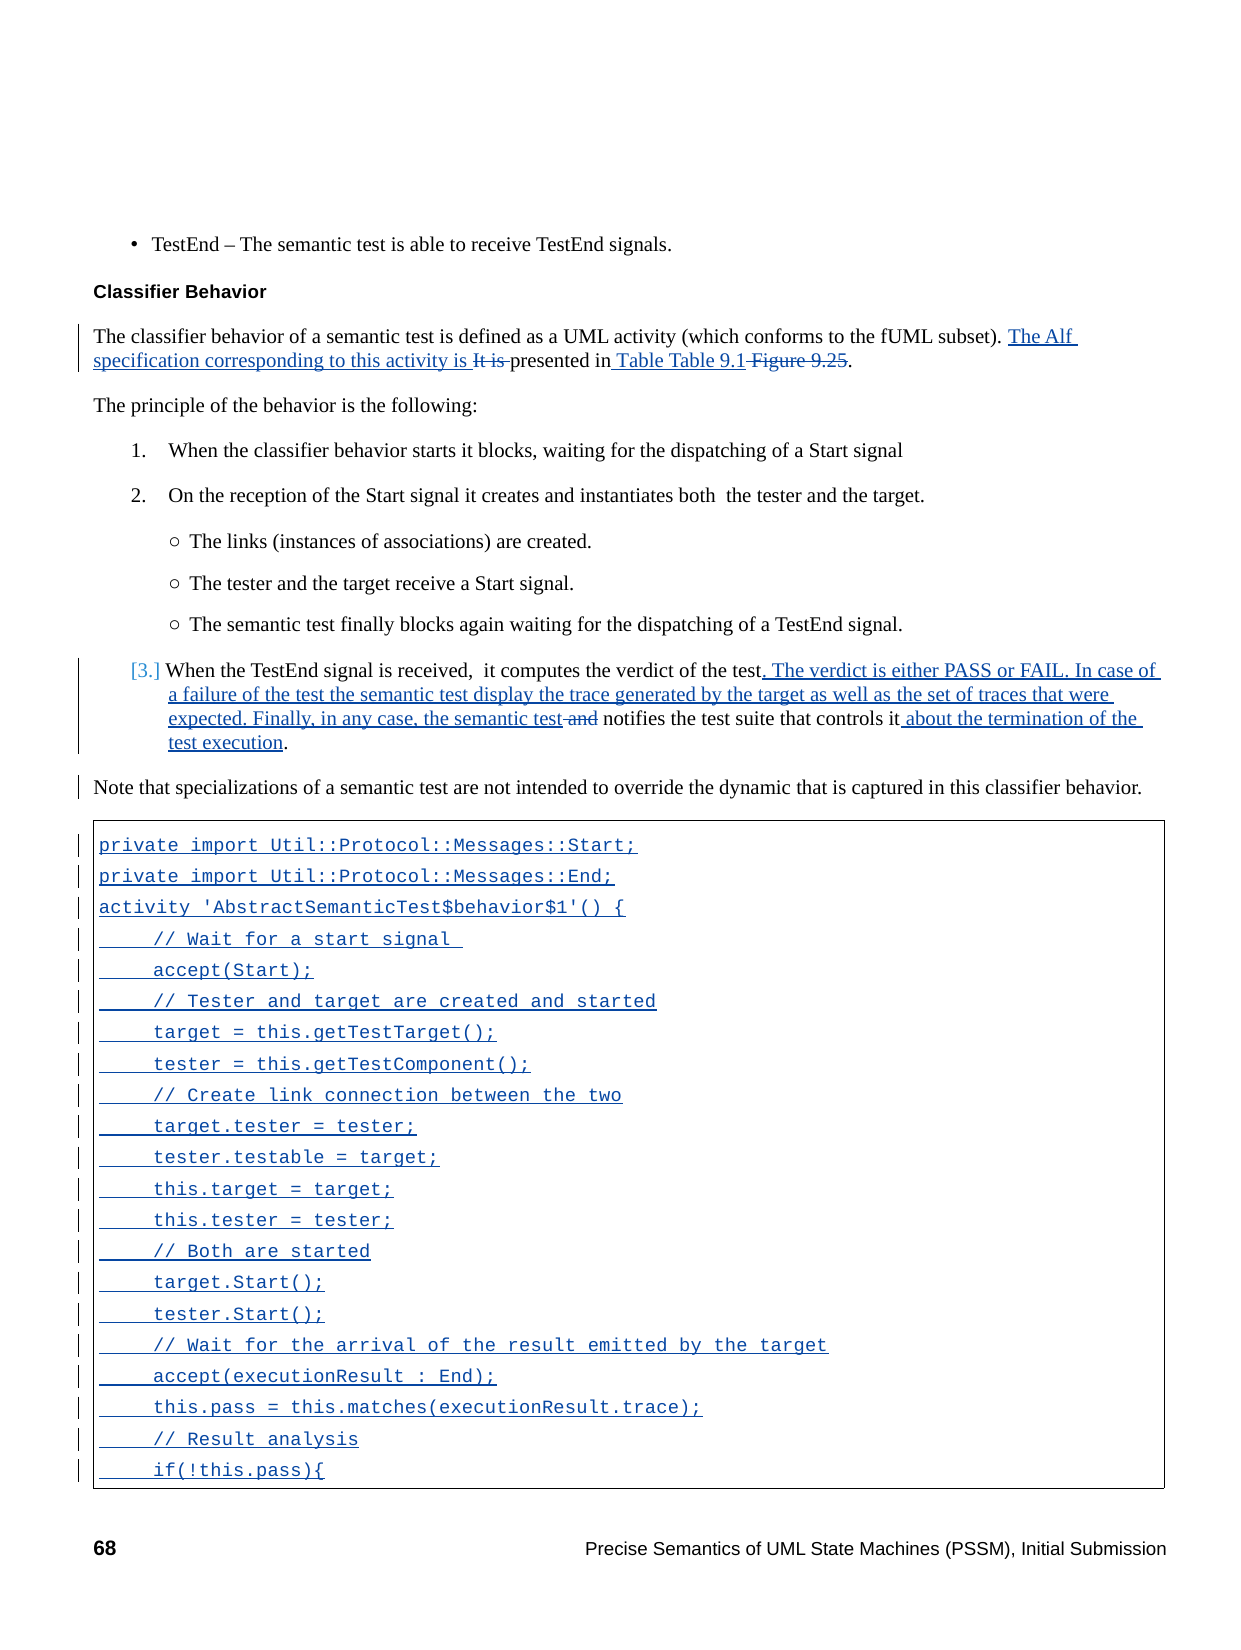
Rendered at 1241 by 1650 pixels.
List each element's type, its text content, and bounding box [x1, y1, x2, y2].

list When the TestEnd signal is received, it computes the verdict of the test. The verdict is either PASS or FAIL. In case of a failure of the test the semantic test display the trace generated by the target as well as the set of traces that were expected. Finally, in any case, the semantic test notifies the test suite that controls it about the termination of the test execution. [131, 657, 1164, 754]
list On the reception of the Start signal it creates and instantiates both the tester and the target. [131, 483, 1164, 507]
text The principle of the behavior is the following: [93, 393, 1164, 417]
list TestEnd – The semantic test is able to receive TestEnd signals. [131, 231, 1164, 256]
text Note that specializations of a semantic test are not intended to override the dynamic that is captured in this classifier behavior. [93, 775, 1164, 799]
list The semantic test finally blocks again waiting for the dispatching of a TestEnd signal. [168, 611, 1164, 636]
subtitle Classifier Behavior [93, 281, 1164, 303]
table_header private import Util::Protocol::Messages::Start; private import Util::Protocol::Messages::End; activity 'AbstractSemanticTest$behavior$1'() { // Wait for a start signal accept(Start); // Tester and target are created and started target = this.getTestTarget(); tester = this.getTestComponent(); // Create link connection between the two target.tester = tester; tester.testable = target; this.target = target; this.tester = tester; // Both are started target.Start(); tester.Start(); // Wait for the arrival of the result emitted by the target accept(executionResult : End); this.pass = this.matches(executionResult.trace); // Result analysis if(!this.pass){ [94, 821, 1164, 1488]
list The links (instances of associations) are created. [168, 528, 1164, 553]
list The tester and the target receive a Start signal. [168, 570, 1164, 595]
list When the classifier behavior starts it blocks, waiting for the dispatching of a Start signal [131, 438, 1164, 462]
text The classifier behavior of a semantic test is defined as a UML activity (which conforms to the fUML subset). The Alf specification corresponding to this activity is presented in Table 9.1. [93, 324, 1164, 372]
